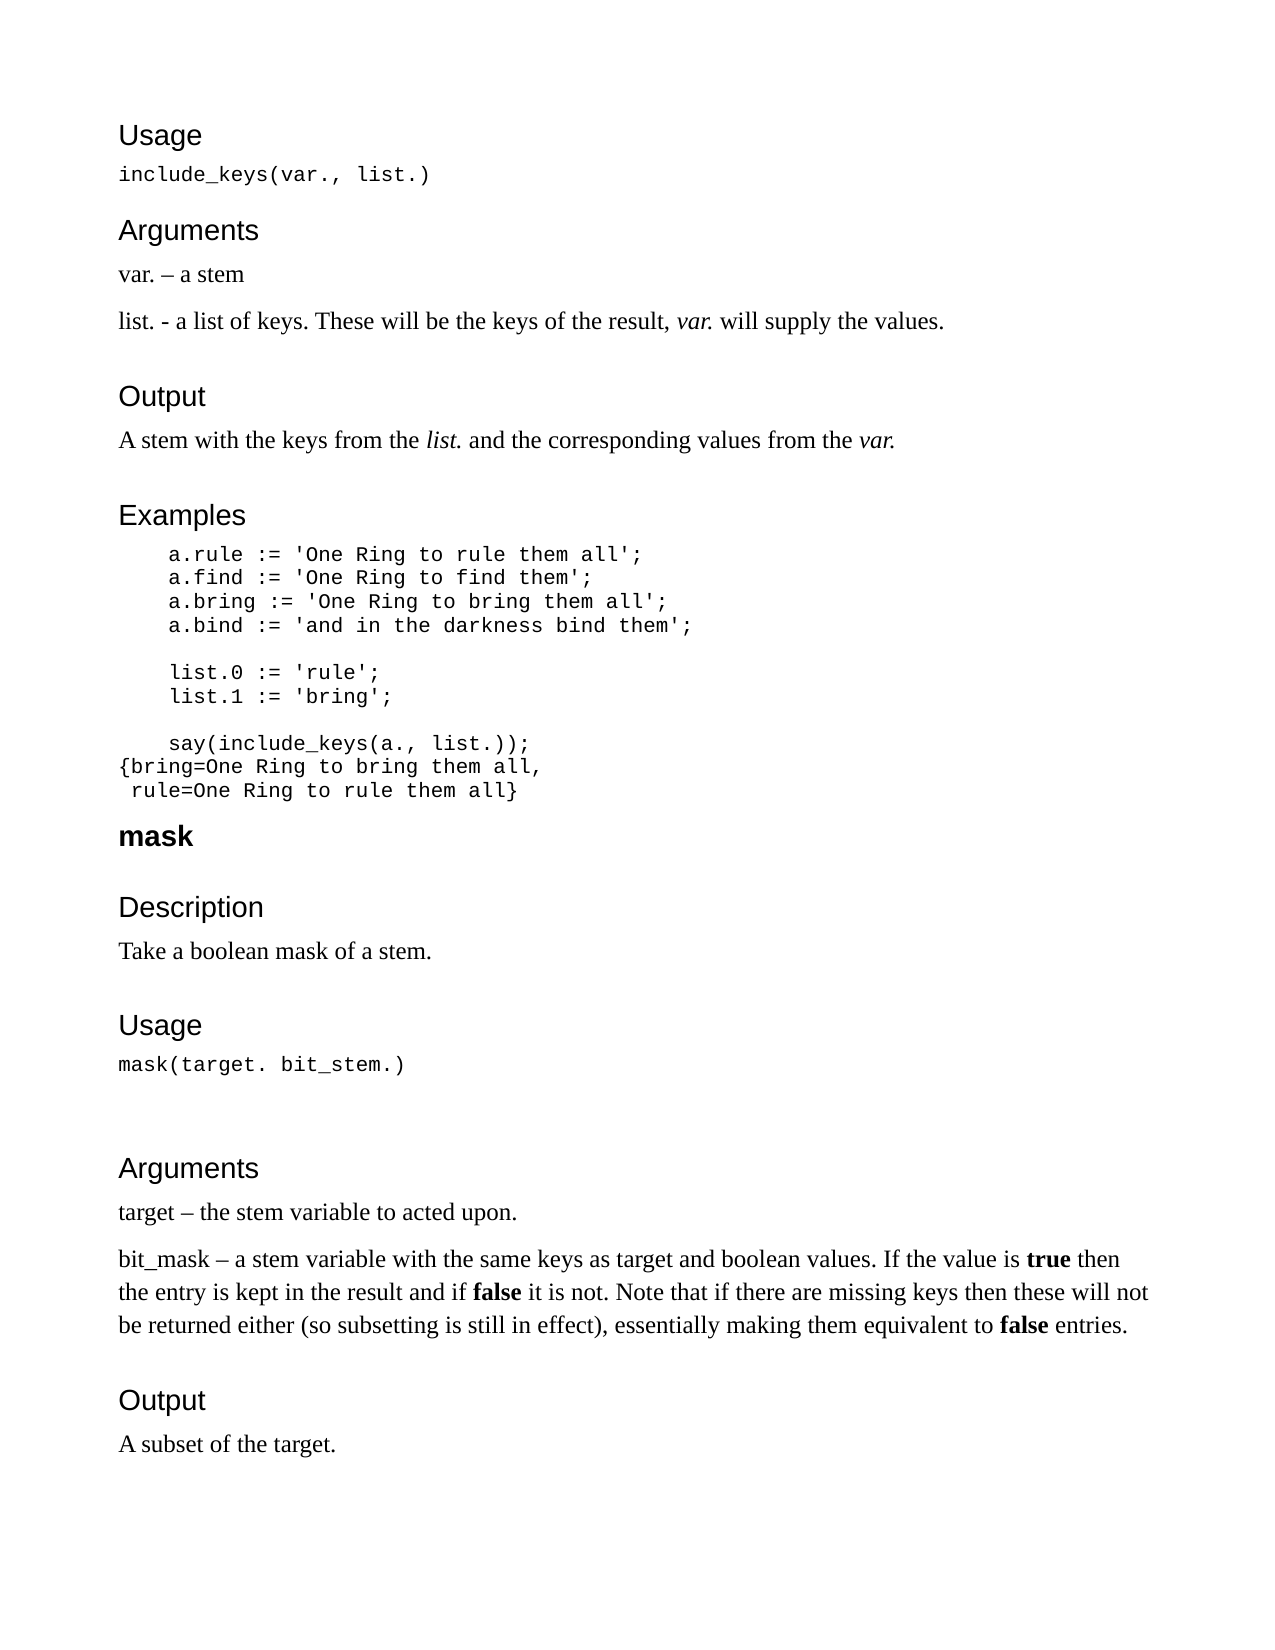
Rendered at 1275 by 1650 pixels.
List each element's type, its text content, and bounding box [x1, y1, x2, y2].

text include_keys(var., list.) [118, 164, 1157, 188]
text a.bind := 'and in the darkness bind them'; [118, 615, 1157, 638]
subtitle Output [118, 379, 1157, 413]
text {bring=One Ring to bring them all, [118, 757, 1157, 780]
text var. – a stem [118, 259, 1157, 288]
subtitle Arguments [118, 1151, 1157, 1184]
subtitle Usage [118, 118, 1157, 152]
subtitle Examples [118, 498, 1157, 531]
text Take a boolean mask of a stem. [118, 936, 1157, 964]
text list.1 := 'bring'; [118, 686, 1157, 709]
text A stem with the keys from the list. and the corresponding values from the var. [118, 425, 1157, 454]
text a.bring := 'One Ring to bring them all'; [118, 591, 1157, 615]
subtitle Output [118, 1383, 1157, 1416]
text a.rule := 'One Ring to rule them all'; [118, 544, 1157, 567]
subtitle Usage [118, 1008, 1157, 1042]
text target – the stem variable to acted upon. [118, 1197, 1157, 1225]
text rule=One Ring to rule them all} [118, 780, 1157, 804]
text say(include_keys(a., list.)); [118, 733, 1157, 757]
text mask(target. bit_stem.) [118, 1054, 1157, 1078]
text bit_mask – a stem variable with the same keys as target and boolean values. If the value is true then the entry is kept in the result and if false it is not. Note that if there are missing keys then these will not be returned either (so subsetting is still in effect), essentially making them equivalent to false entries. [118, 1244, 1157, 1339]
text a.find := 'One Ring to find them'; [118, 567, 1157, 591]
subtitle mask [118, 818, 1157, 852]
text list. - a list of keys. These will be the keys of the result, var. will supply the values. [118, 306, 1157, 335]
subtitle Arguments [118, 213, 1157, 246]
text A subset of the target. [118, 1429, 1157, 1458]
subtitle Description [118, 890, 1157, 923]
text list.0 := 'rule'; [118, 662, 1157, 686]
